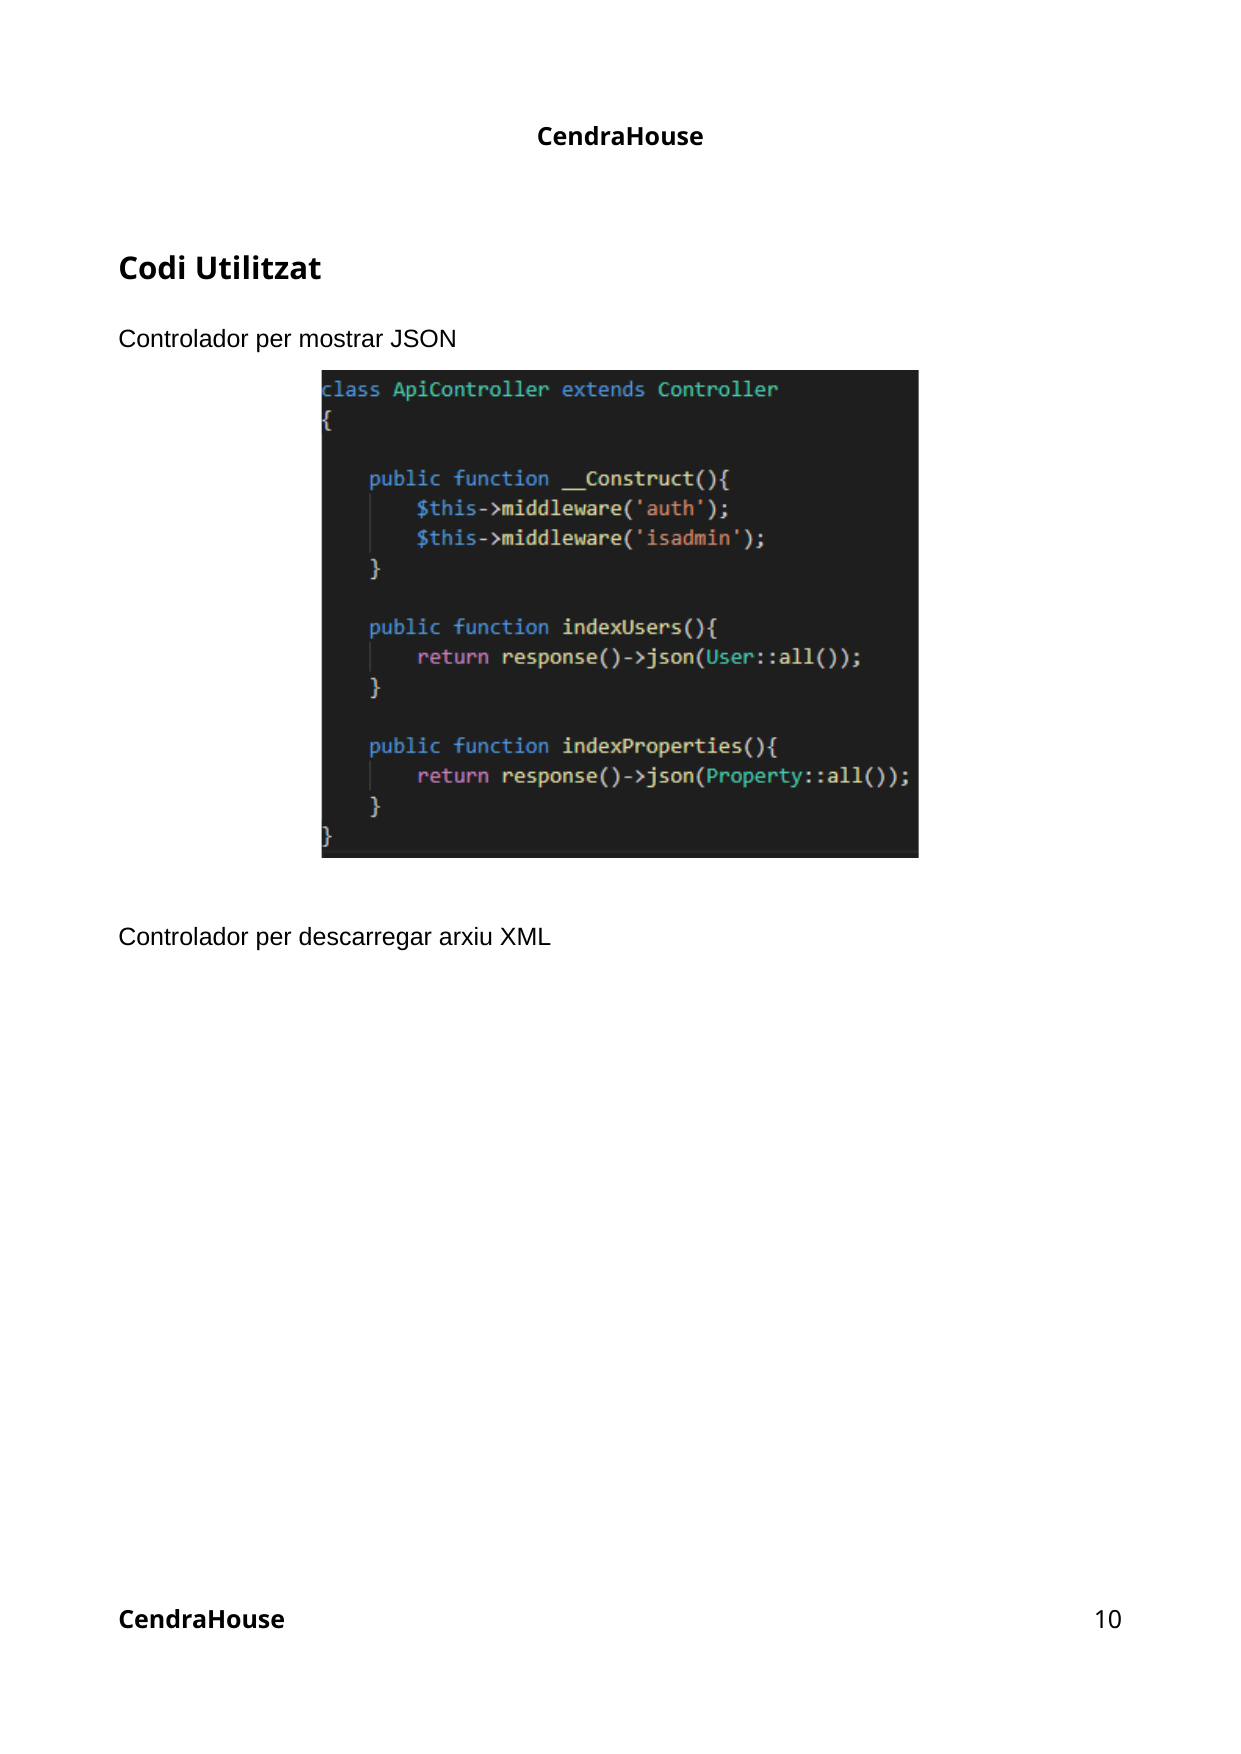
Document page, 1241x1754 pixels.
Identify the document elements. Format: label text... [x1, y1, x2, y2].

text Controlador per mostrar JSON [118, 324, 1122, 353]
text Controlador per descarregar arxiu XML [118, 922, 1122, 951]
picture [321, 370, 919, 858]
subtitle Codi Utilitzat [118, 246, 1122, 288]
